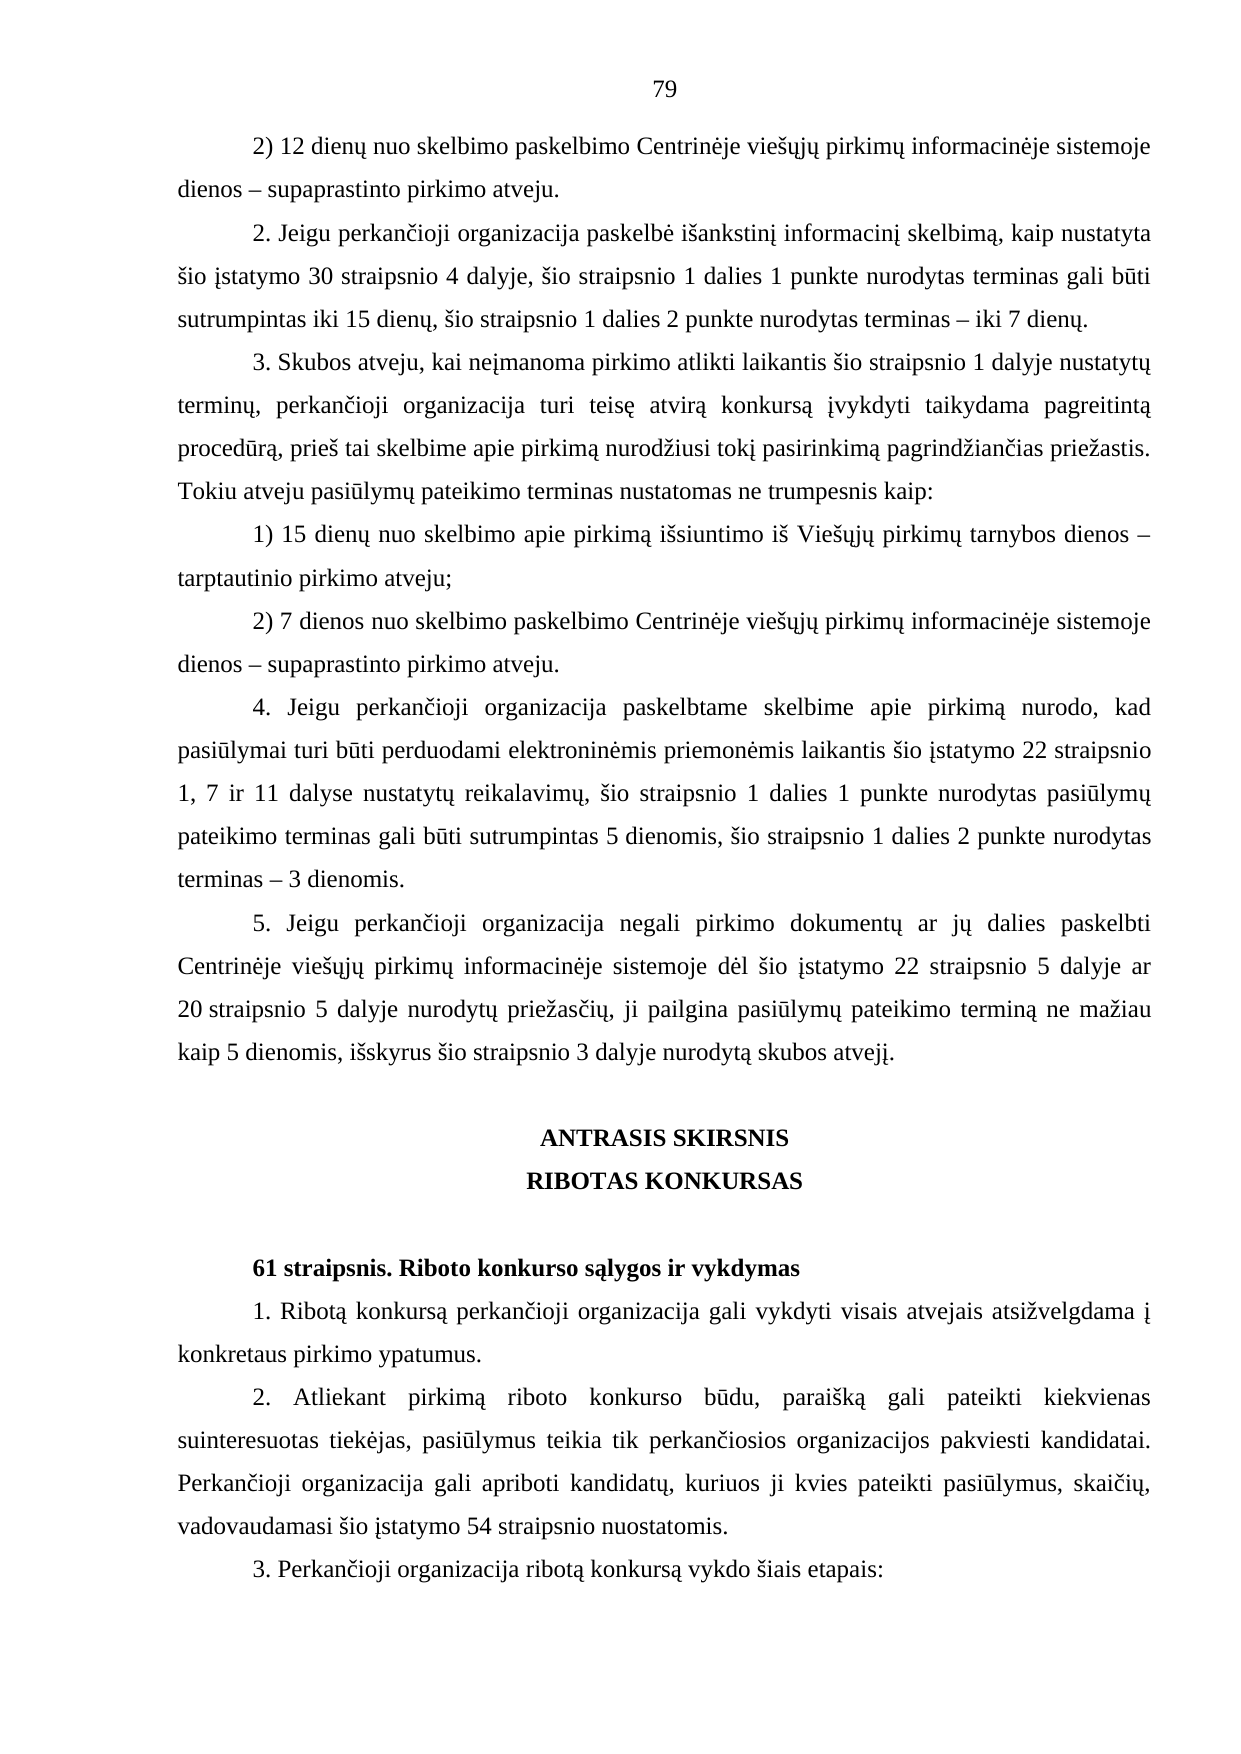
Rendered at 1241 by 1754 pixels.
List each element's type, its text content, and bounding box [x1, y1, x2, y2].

text 2) 12 dienų nuo skelbimo paskelbimo Centrinėje viešųjų pirkimų informacinėje sistemoje dienos – supaprastinto pirkimo atveju. [177, 131, 1152, 203]
text 61 straipsnis. Riboto konkurso sąlygos ir vykdymas [177, 1253, 1152, 1281]
text 2. Atliekant pirkimą riboto konkurso būdu, paraišką gali pateikti kiekvienas suinteresuotas tiekėjas, pasiūlymus teikia tik perkančiosios organizacijos pakviesti kandidatai. Perkančioji organizacija gali apriboti kandidatų, kuriuos ji kvies pateikti pasiūlymus, skaičių, vadovaudamasi šio įstatymo 54 straipsnio nuostatomis. [177, 1382, 1152, 1540]
text 2) 7 dienos nuo skelbimo paskelbimo Centrinėje viešųjų pirkimų informacinėje sistemoje dienos – supaprastinto pirkimo atveju. [177, 606, 1152, 678]
text 3. Skubos atveju, kai neįmanoma pirkimo atlikti laikantis šio straipsnio 1 dalyje nustatytų terminų, perkančioji organizacija turi teisę atvirą konkursą įvykdyti taikydama pagreitintą procedūrą, prieš tai skelbime apie pirkimą nurodžiusi tokį pasirinkimą pagrindžiančias priežastis. Tokiu atveju pasiūlymų pateikimo terminas nustatomas ne trumpesnis kaip: [177, 347, 1152, 505]
text ANTRASIS SKIRSNIS [177, 1123, 1152, 1152]
text 2. Jeigu perkančioji organizacija paskelbė išankstinį informacinį skelbimą, kaip nustatyta šio įstatymo 30 straipsnio 4 dalyje, šio straipsnio 1 dalies 1 punkte nurodytas terminas gali būti sutrumpintas iki 15 dienų, šio straipsnio 1 dalies 2 punkte nurodytas terminas – iki 7 dienų. [177, 218, 1152, 333]
text 1) 15 dienų nuo skelbimo apie pirkimą išsiuntimo iš Viešųjų pirkimų tarnybos dienos – tarptautinio pirkimo atveju; [177, 519, 1152, 591]
text 1. Ribotą konkursą perkančioji organizacija gali vykdyti visais atvejais atsižvelgdama į konkretaus pirkimo ypatumus. [177, 1296, 1152, 1368]
text 4. Jeigu perkančioji organizacija paskelbtame skelbime apie pirkimą nurodo, kad pasiūlymai turi būti perduodami elektroninėmis priemonėmis laikantis šio įstatymo 22 straipsnio 1, 7 ir 11 dalyse nustatytų reikalavimų, šio straipsnio 1 dalies 1 punkte nurodytas pasiūlymų pateikimo terminas gali būti sutrumpintas 5 dienomis, šio straipsnio 1 dalies 2 punkte nurodytas terminas – 3 dienomis. [177, 692, 1152, 893]
text 3. Perkančioji organizacija ribotą konkursą vykdo šiais etapais: [177, 1554, 1152, 1583]
text RIBOTAS KONKURSAS [177, 1166, 1152, 1195]
text 5. Jeigu perkančioji organizacija negali pirkimo dokumentų ar jų dalies paskelbti Centrinėje viešųjų pirkimų informacinėje sistemoje dėl šio įstatymo 22 straipsnio 5 dalyje ar 20 straipsnio 5 dalyje nurodytų priežasčių, ji pailgina pasiūlymų pateikimo terminą ne mažiau kaip 5 dienomis, išskyrus šio straipsnio 3 dalyje nurodytą skubos atvejį. [177, 908, 1152, 1066]
